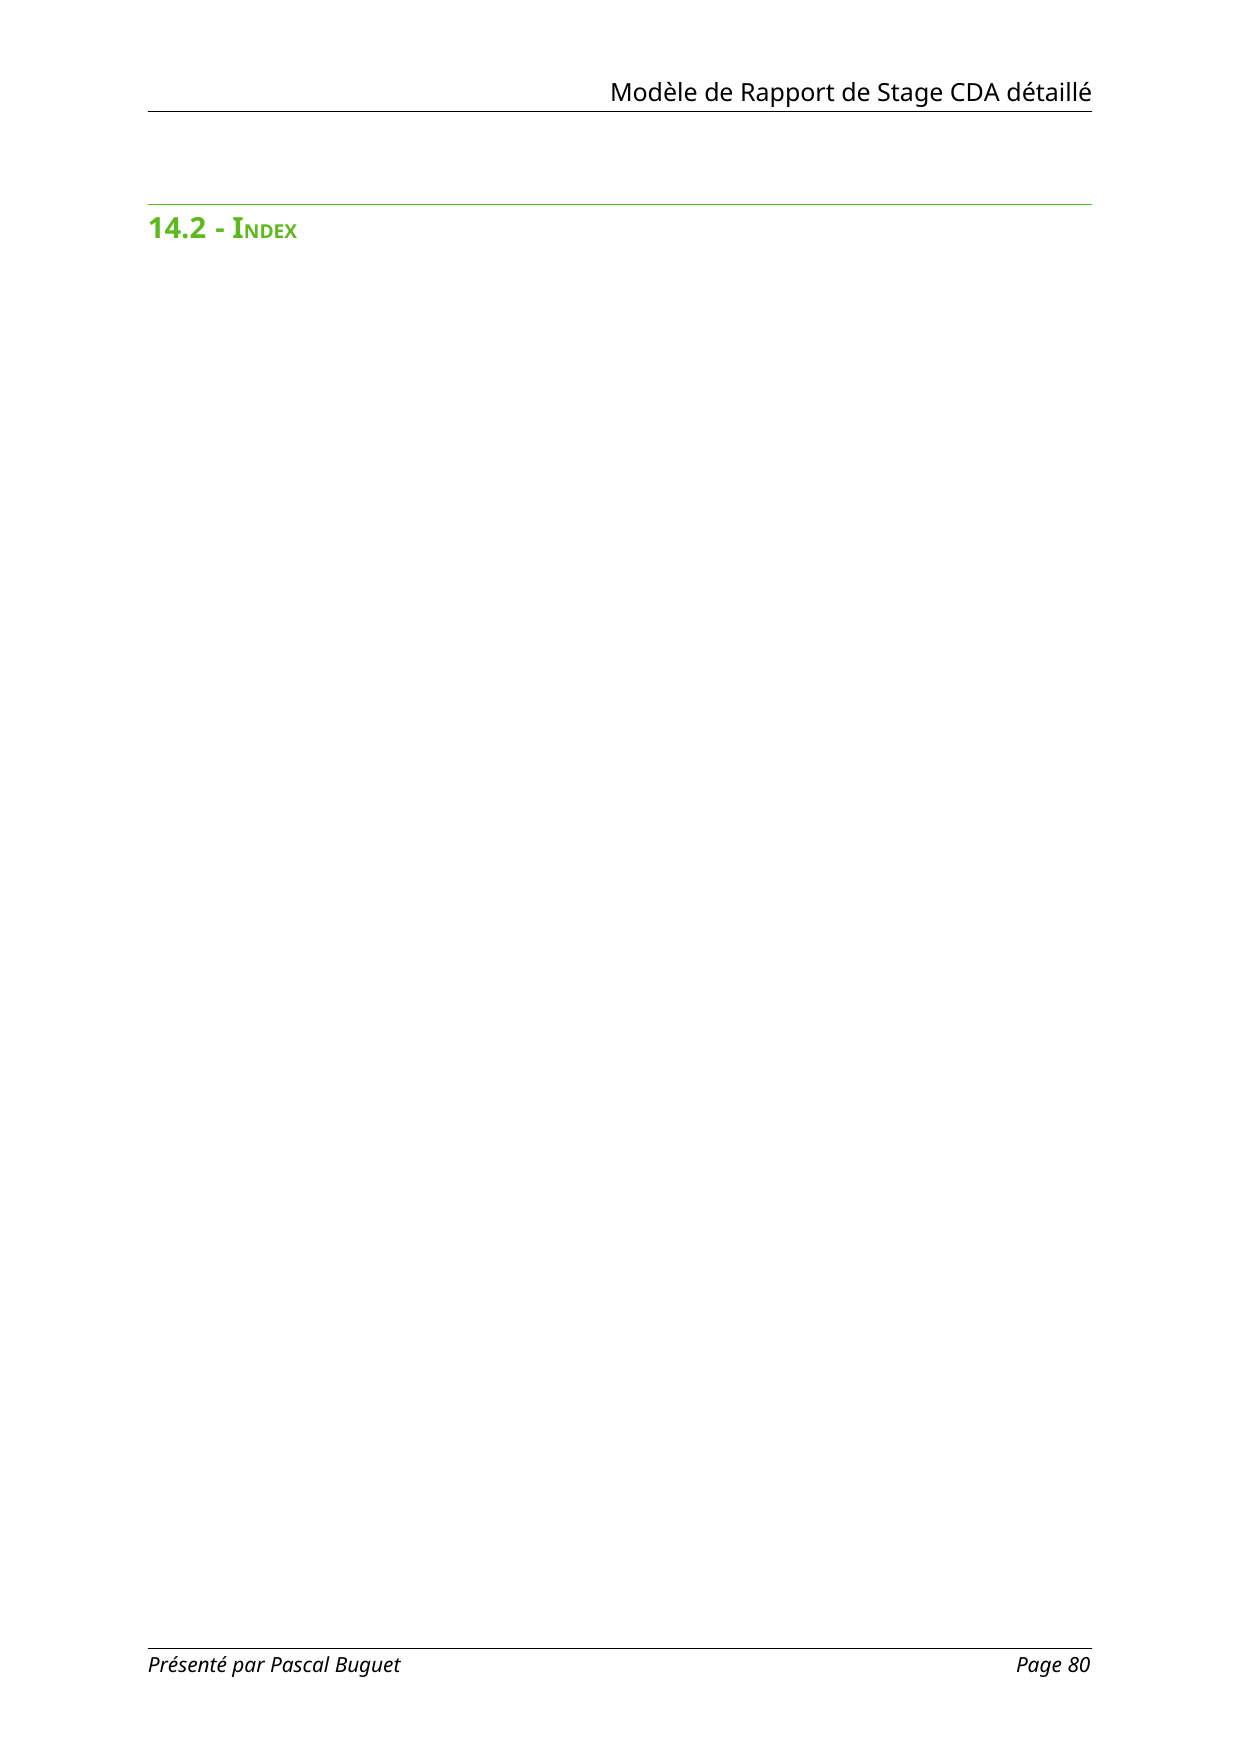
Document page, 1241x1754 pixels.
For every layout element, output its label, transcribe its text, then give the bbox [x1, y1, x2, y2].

subtitle - Index [148, 205, 1092, 247]
